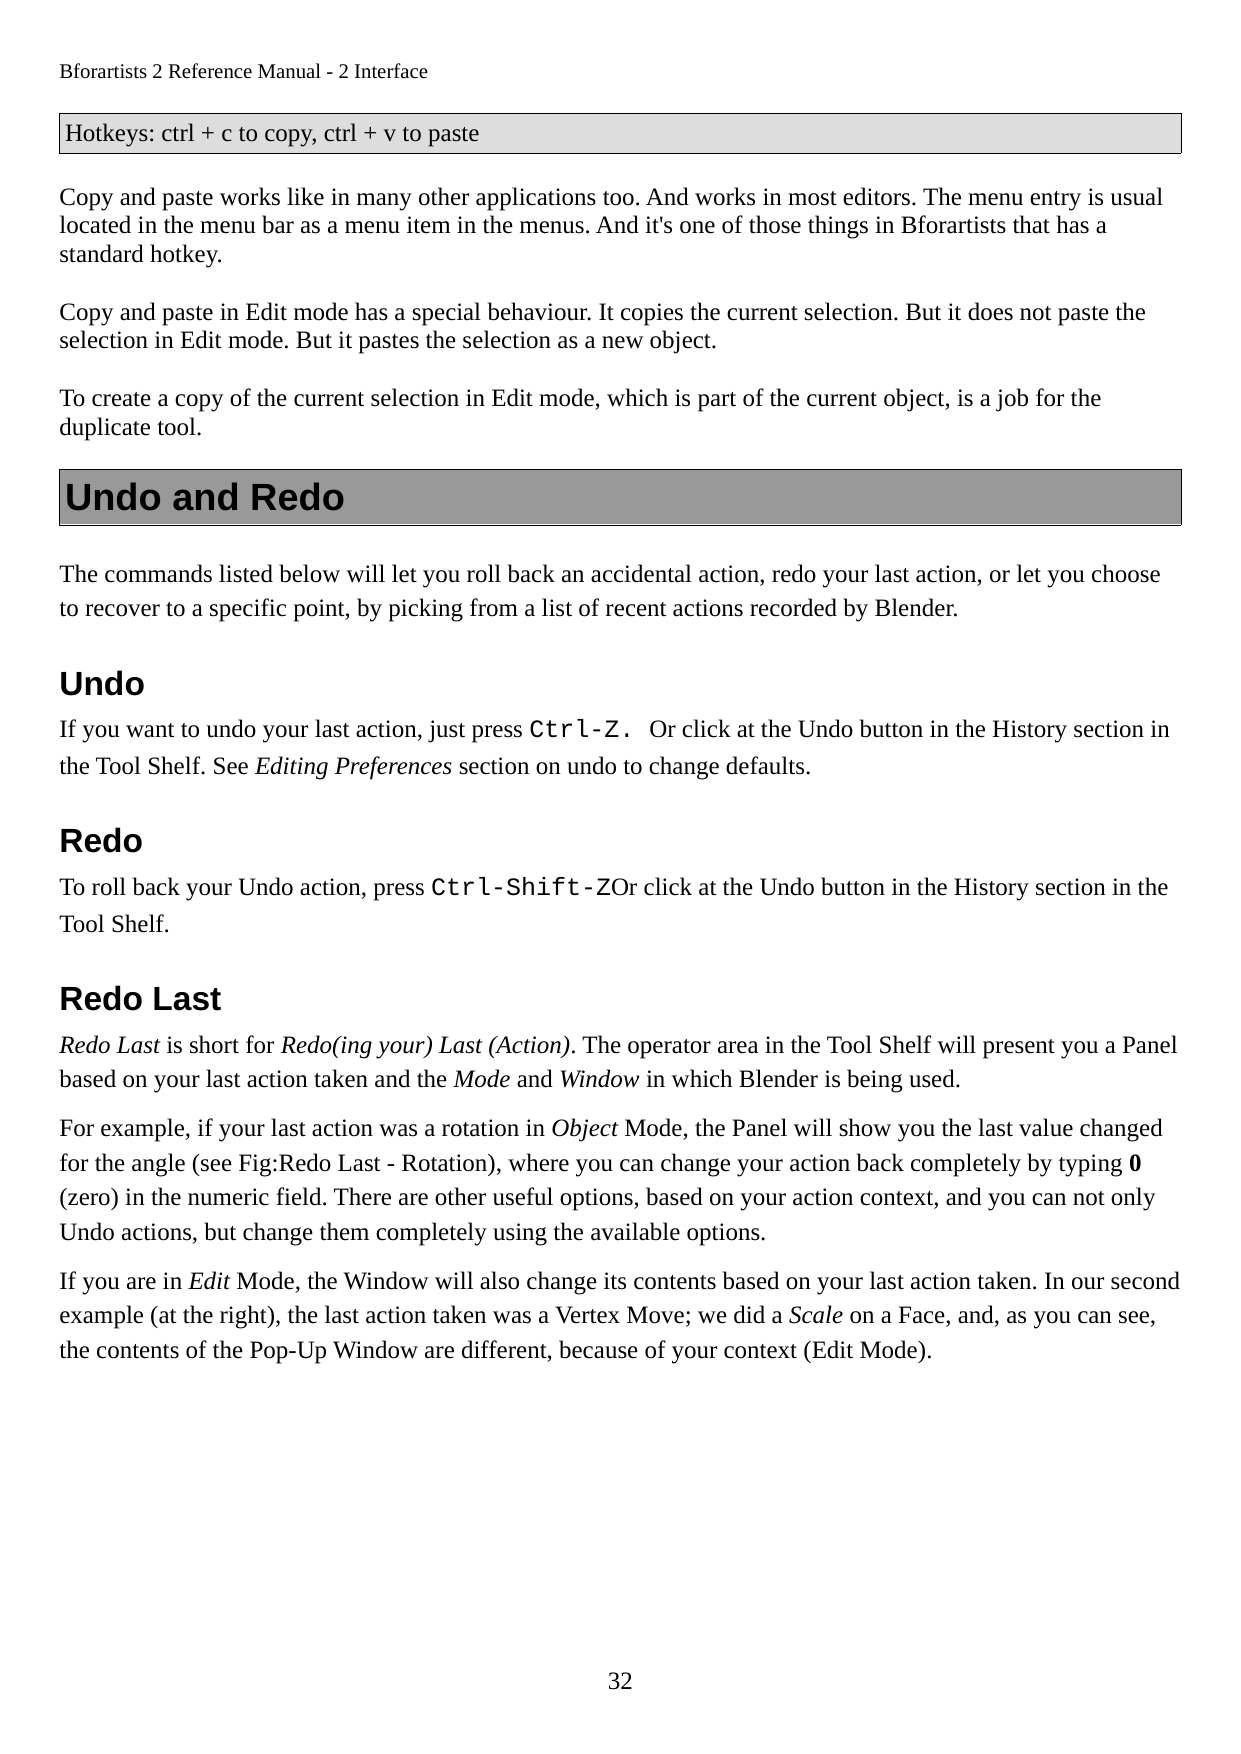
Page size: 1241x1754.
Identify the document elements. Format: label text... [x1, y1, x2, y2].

text To create a copy of the current selection in Edit mode, which is part of the current object, is a job for the duplicate tool. [59, 383, 1181, 441]
text Copy and paste in Edit mode has a special behaviour. It copies the current selection. But it does not paste the selection in Edit mode. But it pastes the selection as a new object. [59, 297, 1181, 354]
subtitle Redo [59, 821, 1181, 860]
table_header Undo and Redo [60, 470, 1181, 524]
text The commands listed below will let you roll back an accidental action, redo your last action, or let you choose to recover to a specific point, by picking from a list of recent actions recorded by Blender. [59, 559, 1181, 622]
table_cell Hotkeys: ctrl + c to copy, ctrl + v to paste [60, 114, 1181, 153]
subtitle Undo [59, 663, 1181, 702]
text If you are in Edit Mode, the Window will also change its contents based on your last action taken. In our second example (at the right), the last action taken was a Vertex Move; we did a Scale on a Face, and, as you can see, the contents of the Pop-Up Window are different, because of your context (Edit Mode). [59, 1266, 1181, 1363]
text If you want to undo your last action, just press Ctrl-Z. Or click at the Undo button in the History section in the Tool Shelf. See Editing Preferences section on undo to change defaults. [59, 714, 1181, 780]
text Redo Last is short for Redo(ing your) Last (Action). The operator area in the Tool Shelf will present you a Panel based on your last action taken and the Mode and Window in which Blender is being used. [59, 1030, 1181, 1093]
text To roll back your Undo action, press Ctrl-Shift-ZOr click at the Undo button in the History section in the Tool Shelf. [59, 872, 1181, 937]
text Copy and paste works like in many other applications too. And works in most editors. The menu entry is usual located in the menu bar as a menu item in the menus. And it's one of those things in Bforartists that has a standard hotkey. [59, 154, 1181, 268]
subtitle Redo Last [59, 979, 1181, 1017]
text For example, if your last action was a rotation in Object Mode, the Panel will show you the last value changed for the angle (see Fig:Redo Last - Rotation), where you can change your action back completely by typing 0 (zero) in the numeric field. There are other useful options, based on your action context, and you can not only Undo actions, but change them completely using the available options. [59, 1113, 1181, 1246]
